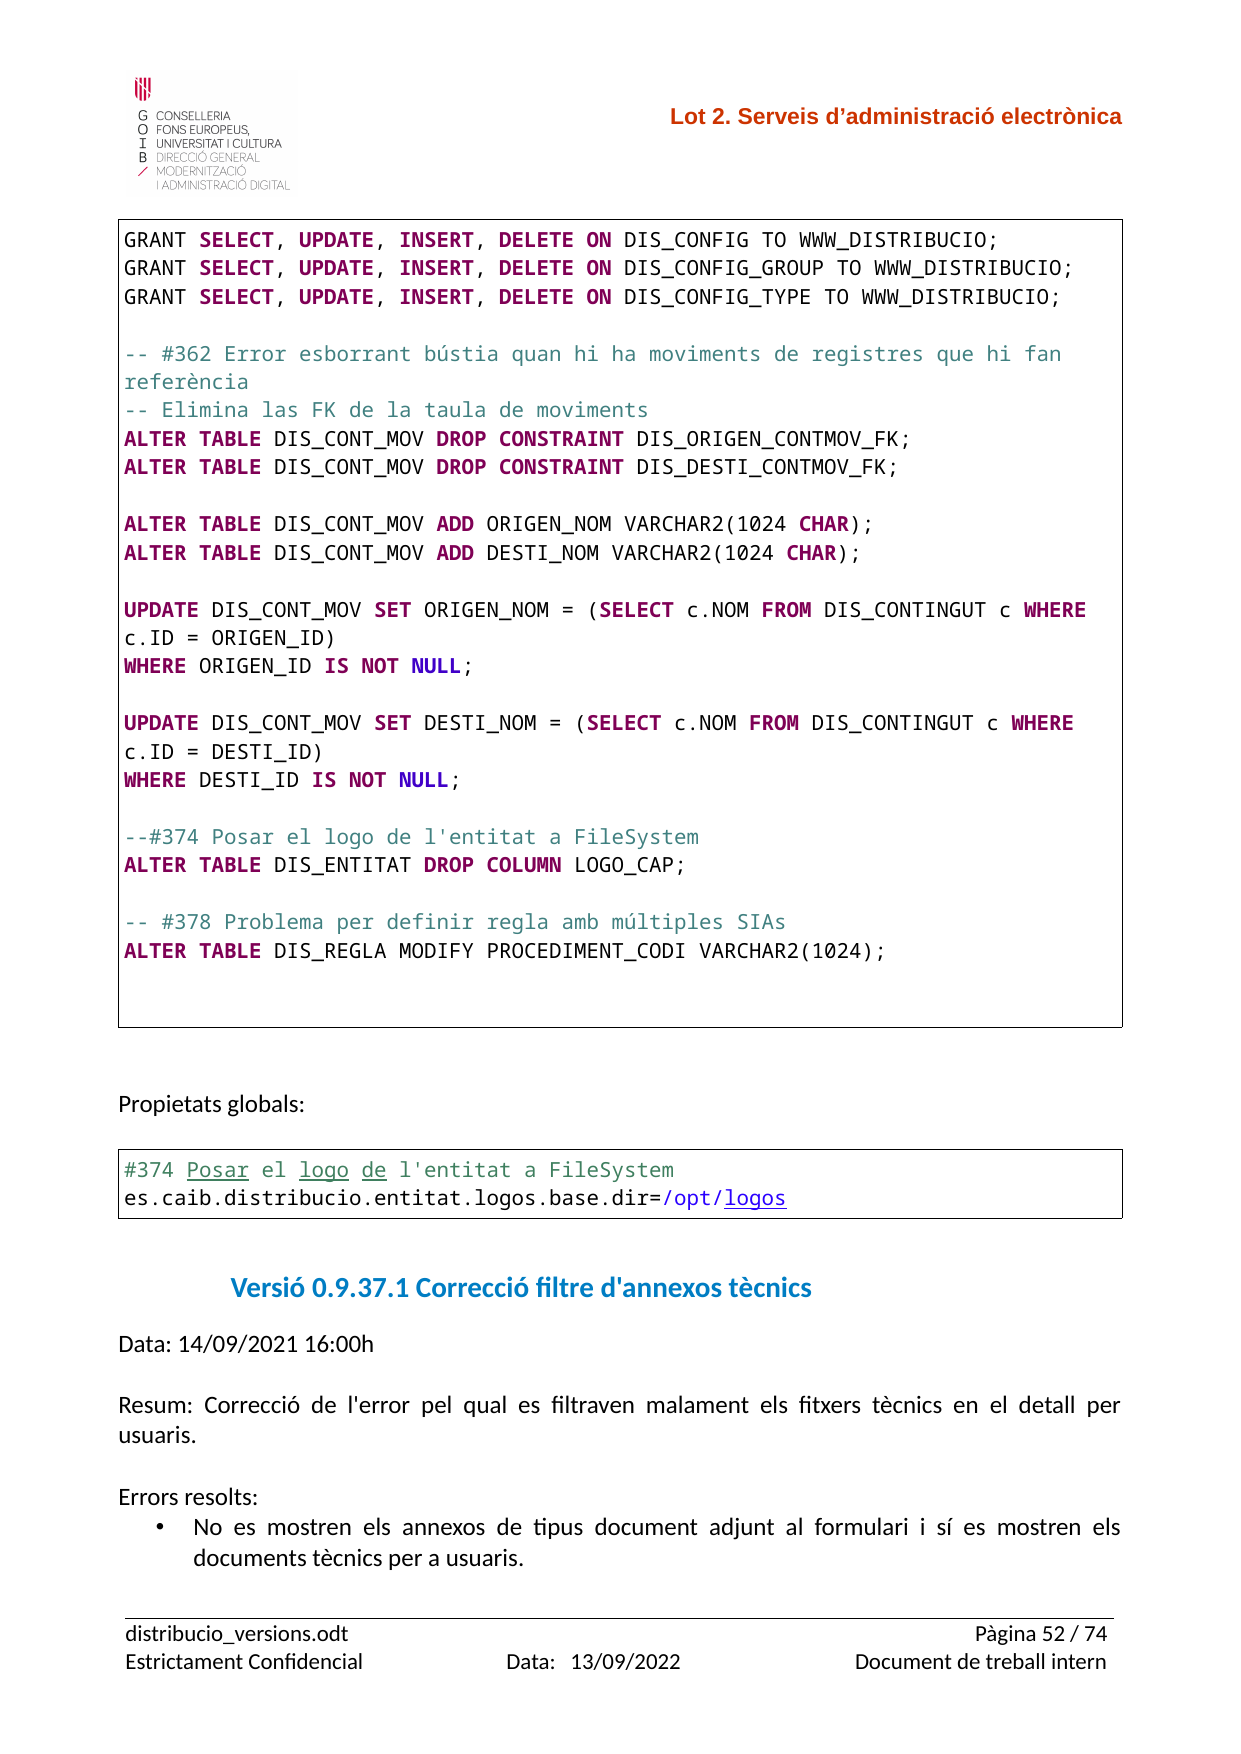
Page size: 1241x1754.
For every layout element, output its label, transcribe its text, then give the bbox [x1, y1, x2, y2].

picture [126, 70, 299, 197]
list No es mostren els annexos de tipus document adjunt al formulari i sí es mostren els documents tècnics per a usuaris. [156, 1511, 1122, 1572]
text Propietats globals: [118, 1088, 1122, 1119]
table_header GRANT SELECT, UPDATE, INSERT, DELETE ON DIS_CONFIG TO WWW_DISTRIBUCIO; GRANT SELECT, UPDATE, INSERT, DELETE ON DIS_CONFIG_GROUP TO WWW_DISTRIBUCIO; GRANT SELECT, UPDATE, INSERT, DELETE ON DIS_CONFIG_TYPE TO WWW_DISTRIBUCIO; -- #362 Error esborrant bústia quan hi ha moviments de registres que hi fan referència -- Elimina las FK de la taula de moviments ALTER TABLE DIS_CONT_MOV DROP CONSTRAINT DIS_ORIGEN_CONTMOV_FK; ALTER TABLE DIS_CONT_MOV DROP CONSTRAINT DIS_DESTI_CONTMOV_FK; ALTER TABLE DIS_CONT_MOV ADD ORIGEN_NOM VARCHAR2(1024 CHAR); ALTER TABLE DIS_CONT_MOV ADD DESTI_NOM VARCHAR2(1024 CHAR); UPDATE DIS_CONT_MOV SET ORIGEN_NOM = (SELECT c.NOM FROM DIS_CONTINGUT c WHERE c.ID = ORIGEN_ID) WHERE ORIGEN_ID IS NOT NULL; UPDATE DIS_CONT_MOV SET DESTI_NOM = (SELECT c.NOM FROM DIS_CONTINGUT c WHERE c.ID = DESTI_ID) WHERE DESTI_ID IS NOT NULL; --#374 Posar el logo de l'entitat a FileSystem ALTER TABLE DIS_ENTITAT DROP COLUMN LOGO_CAP; -- #378 Problema per definir regla amb múltiples SIAs ALTER TABLE DIS_REGLA MODIFY PROCEDIMENT_CODI VARCHAR2(1024); [119, 220, 1122, 1027]
text Resum: Correcció de l'error pel qual es filtraven malament els fitxers tècnics en el detall per usuaris. [118, 1389, 1122, 1450]
text Errors resolts: [118, 1481, 1122, 1511]
table_header #374 Posar el logo de l'entitat a FileSystem es.caib.distribucio.entitat.logos.base.dir=/opt/logos [119, 1150, 1122, 1218]
subtitle Versió 0.9.37.1 Correcció filtre d'annexos tècnics [153, 1269, 1122, 1304]
text Data: 14/09/2021 16:00h [118, 1328, 1122, 1359]
